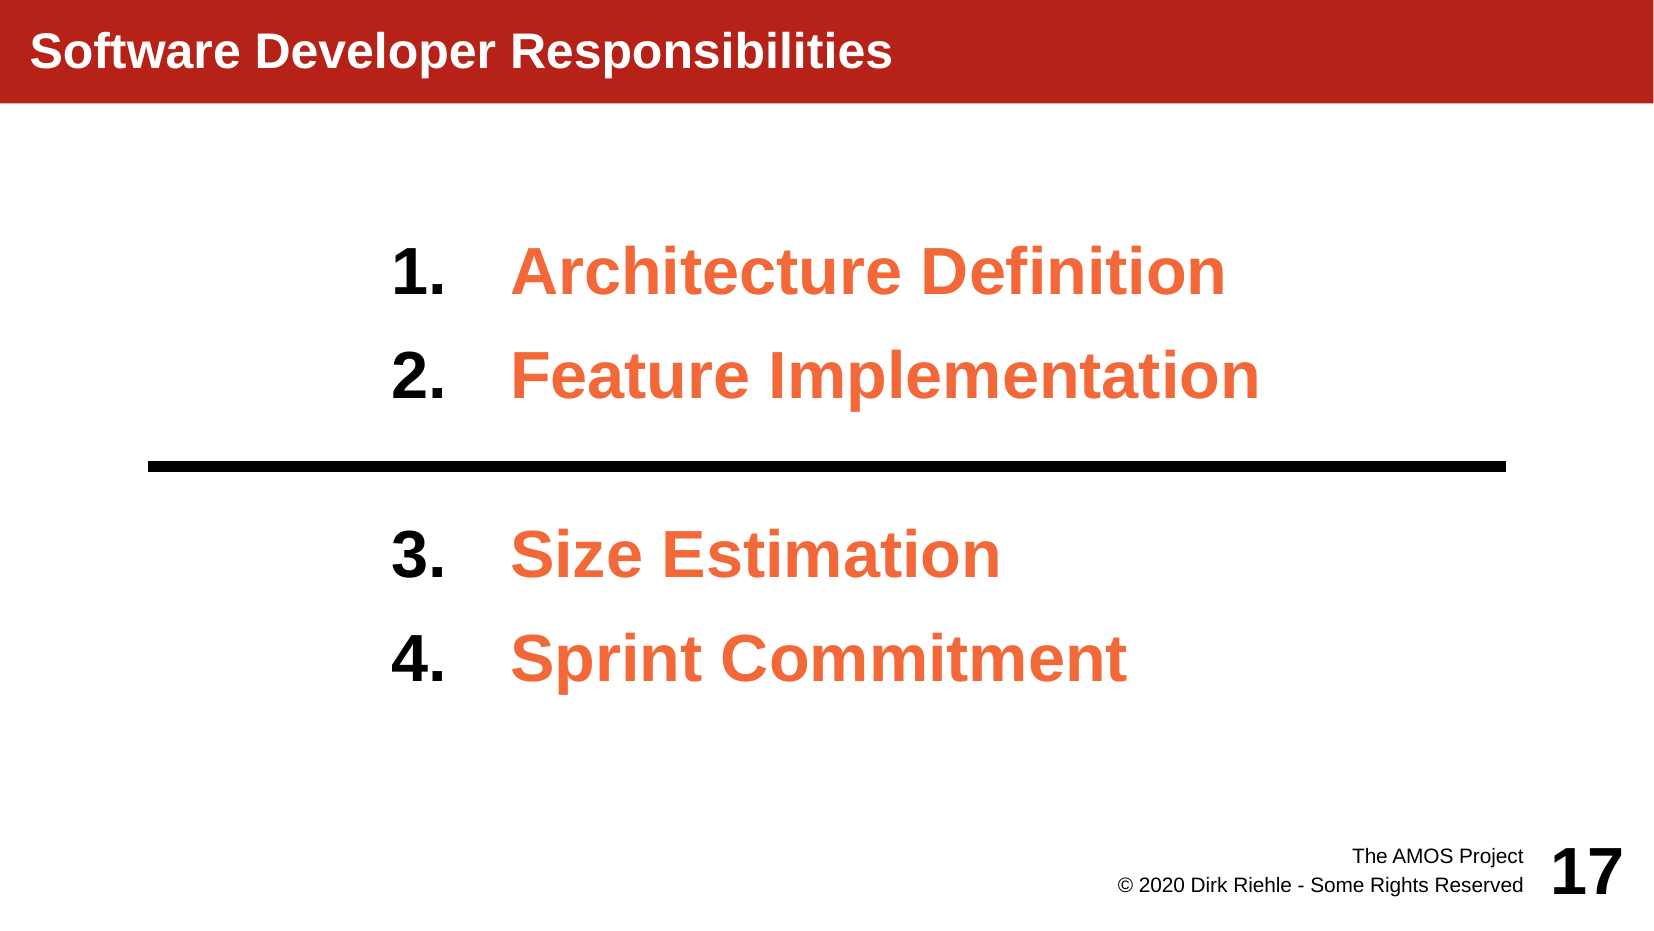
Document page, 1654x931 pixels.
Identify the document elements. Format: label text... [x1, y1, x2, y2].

subtitle Architecture Definition Feature Implementation Size Estimation Sprint Commitment [29, 132, 1625, 798]
title Software Developer Responsibilities [0, 0, 1654, 104]
